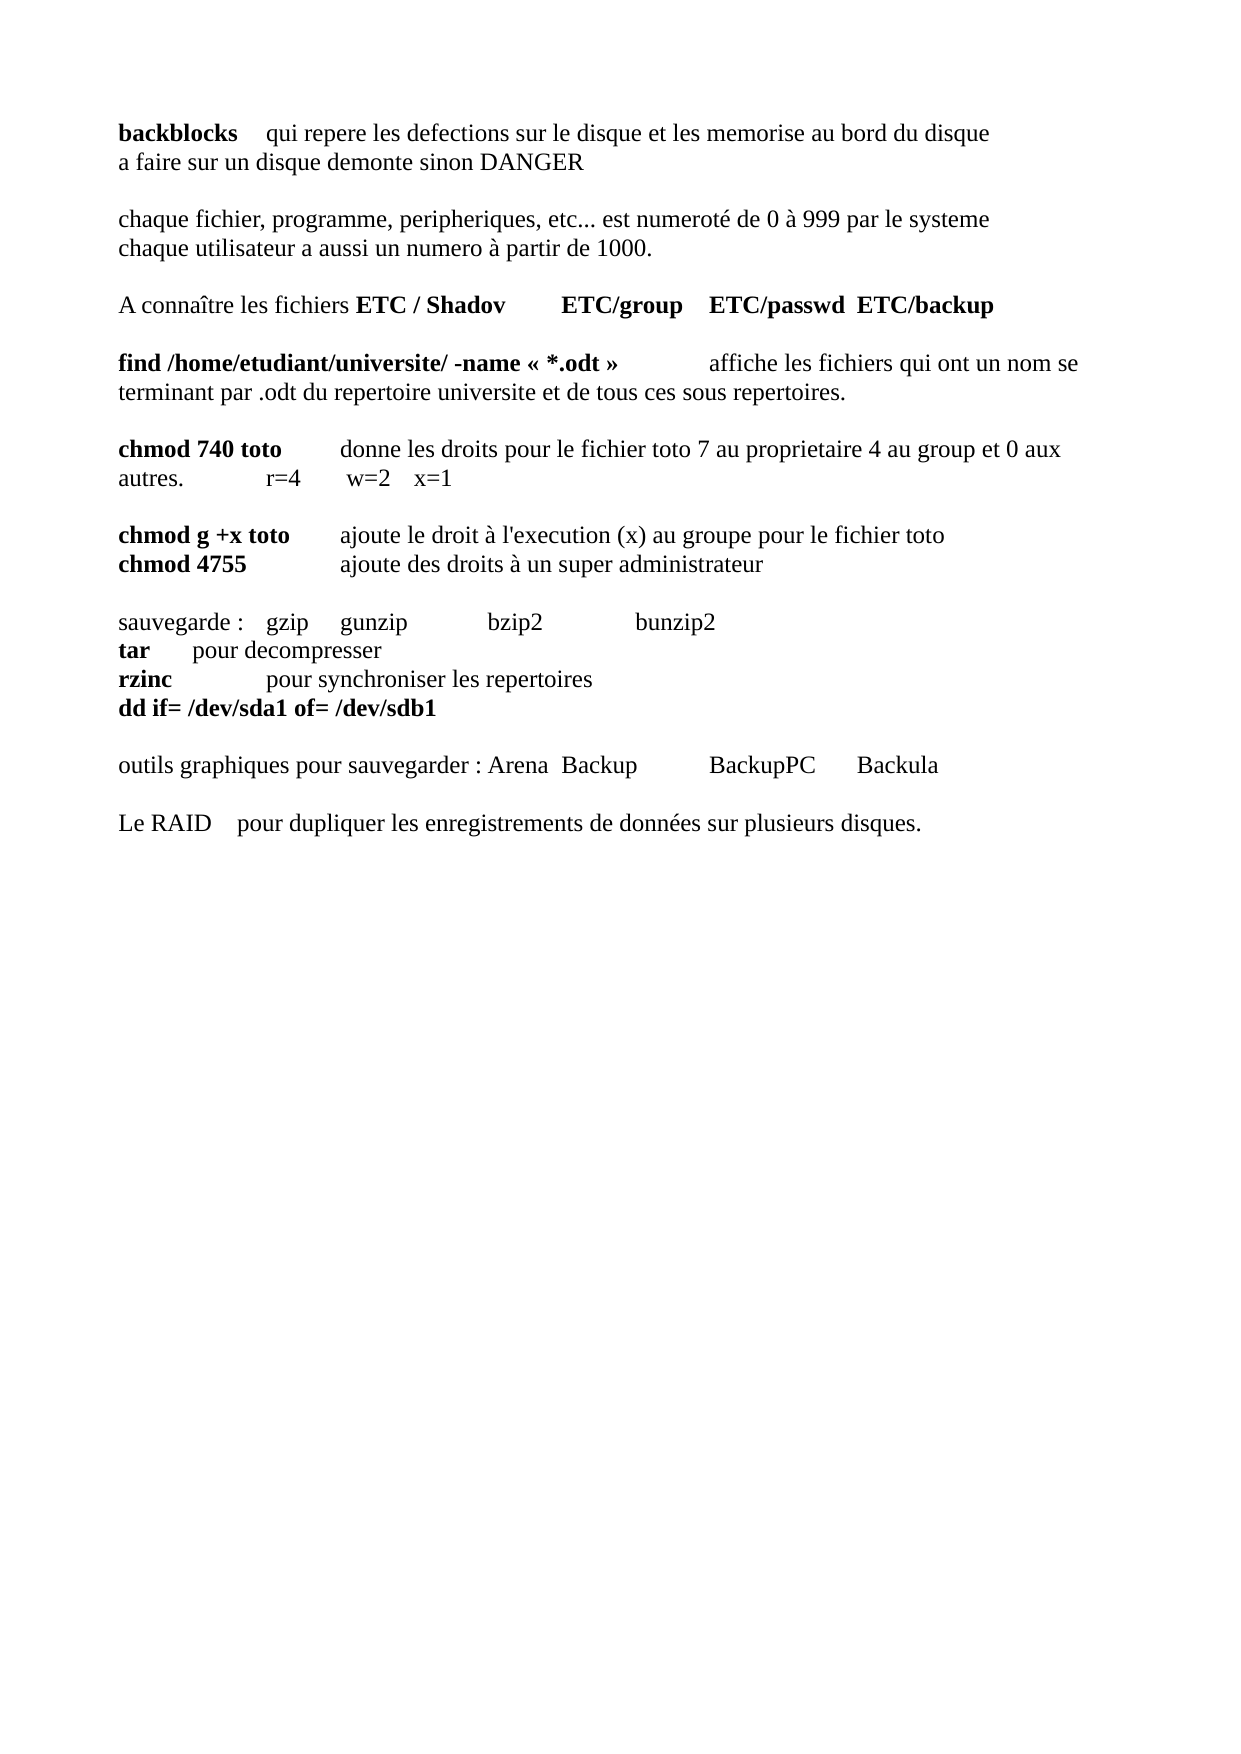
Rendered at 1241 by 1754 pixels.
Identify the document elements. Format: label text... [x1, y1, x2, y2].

text chmod 740 toto donne les droits pour le fichier toto 7 au proprietaire 4 au group et 0 aux autres. r=4 w=2 x=1 [118, 434, 1122, 492]
text tar pour decompresser [118, 636, 1122, 664]
text chmod 4755 ajoute des droits à un super administrateur [118, 549, 1122, 578]
text A connaître les fichiers ETC / Shadov ETC/group ETC/passwd ETC/backup [118, 291, 1122, 319]
text a faire sur un disque demonte sinon DANGER [118, 147, 1122, 176]
text chmod g +x toto ajoute le droit à l'execution (x) au groupe pour le fichier toto [118, 521, 1122, 549]
text chaque fichier, programme, peripheriques, etc... est numeroté de 0 à 999 par le systeme [118, 204, 1122, 233]
text dd if= /dev/sda1 of= /dev/sdb1 [118, 693, 1122, 722]
text backblocks qui repere les defections sur le disque et les memorise au bord du disque [118, 118, 1122, 147]
text outils graphiques pour sauvegarder : Arena Backup BackupPC Backula [118, 751, 1122, 779]
text find /home/etudiant/universite/ -name « *.odt » affiche les fichiers qui ont un nom se terminant par .odt du repertoire universite et de tous ces sous repertoires. [118, 348, 1122, 406]
text Le RAID pour dupliquer les enregistrements de données sur plusieurs disques. [118, 808, 1122, 837]
text chaque utilisateur a aussi un numero à partir de 1000. [118, 233, 1122, 262]
text rzinc pour synchroniser les repertoires [118, 664, 1122, 693]
text sauvegarde : gzip gunzip bzip2 bunzip2 [118, 607, 1122, 636]
